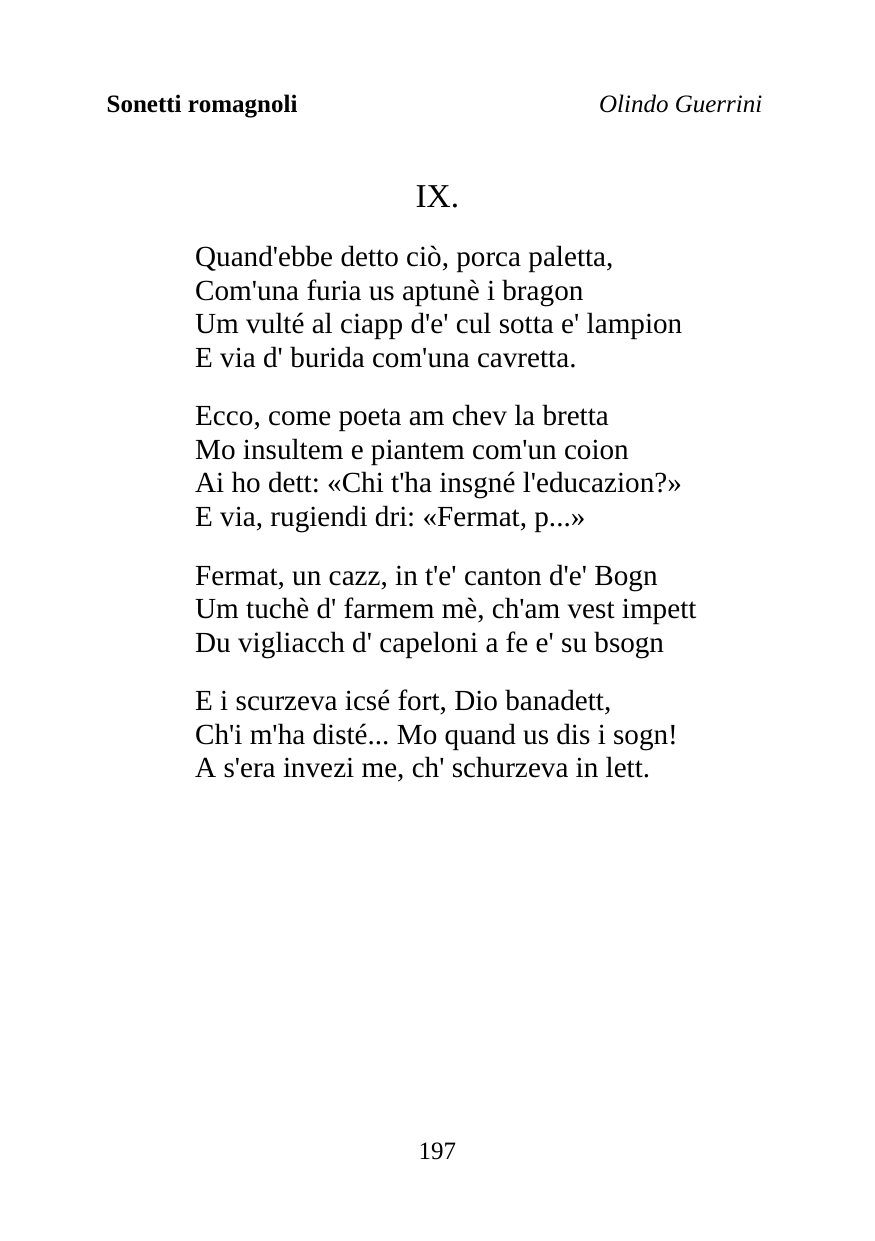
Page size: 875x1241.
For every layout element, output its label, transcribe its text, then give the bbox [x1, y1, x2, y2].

text E i scurzeva icsé fort, Dio banadett, Ch'i m'ha disté... Mo quand us dis i sogn! A s'era invezi me, ch' schurzeva in lett. [195, 683, 768, 784]
text Ecco, come poeta am chev la bretta Mo insultem e piantem com'un coion Ai ho dett: «Chi t'ha insgné l'educazion?» E via, rugiendi dri: «Fermat, p...» [195, 398, 768, 533]
text Quand'ebbe detto ciò, porca paletta, Com'una furia us aptunè i bragon Um vulté al ciapp d'e' cul sotta e' lampion E via d' burida com'una cavretta. [195, 239, 768, 373]
subtitle IX. [106, 176, 768, 214]
text Fermat, un cazz, in t'e' canton d'e' Bogn Um tuchè d' farmem mè, ch'am vest impett Du vigliacch d' capeloni a fe e' su bsogn [195, 558, 768, 658]
